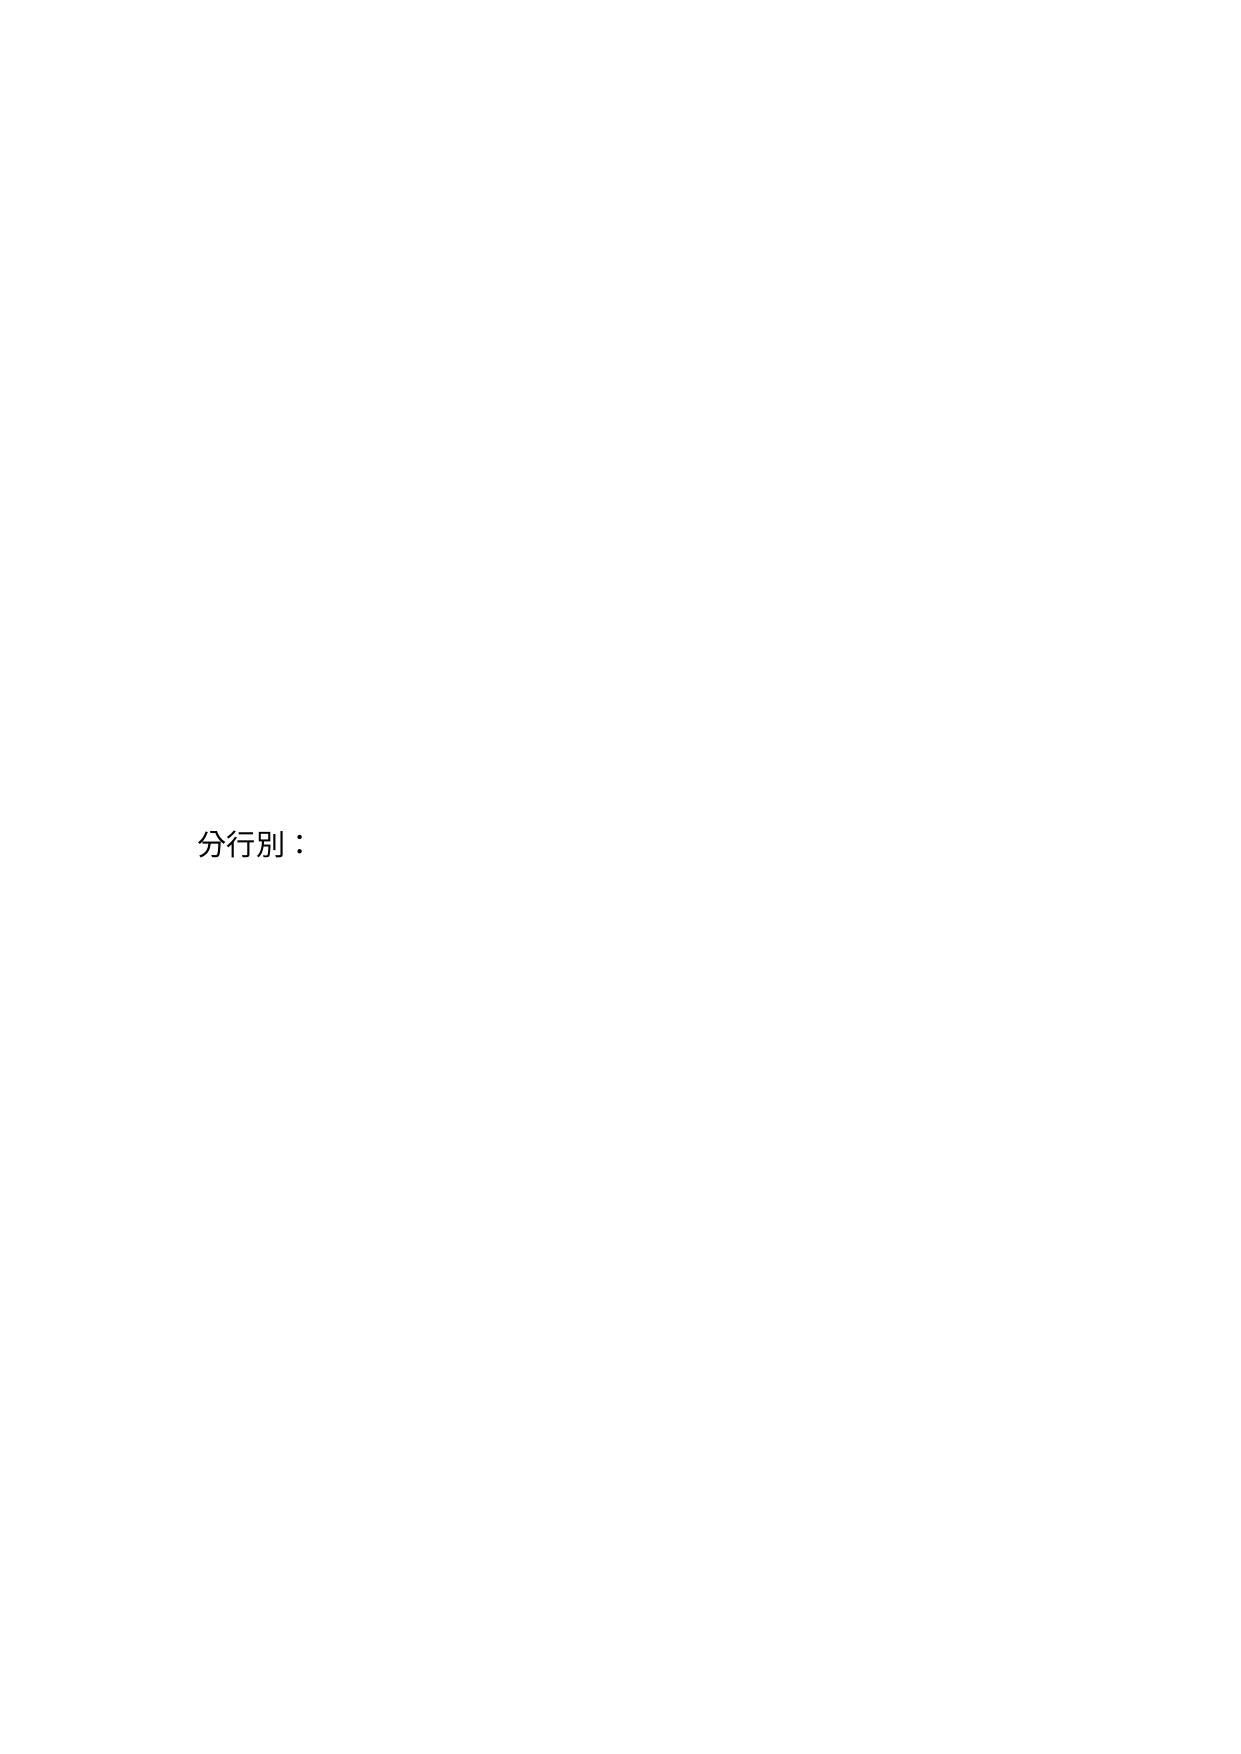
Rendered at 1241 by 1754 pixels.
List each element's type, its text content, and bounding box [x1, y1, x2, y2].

text 分行別： [75, 822, 1200, 864]
